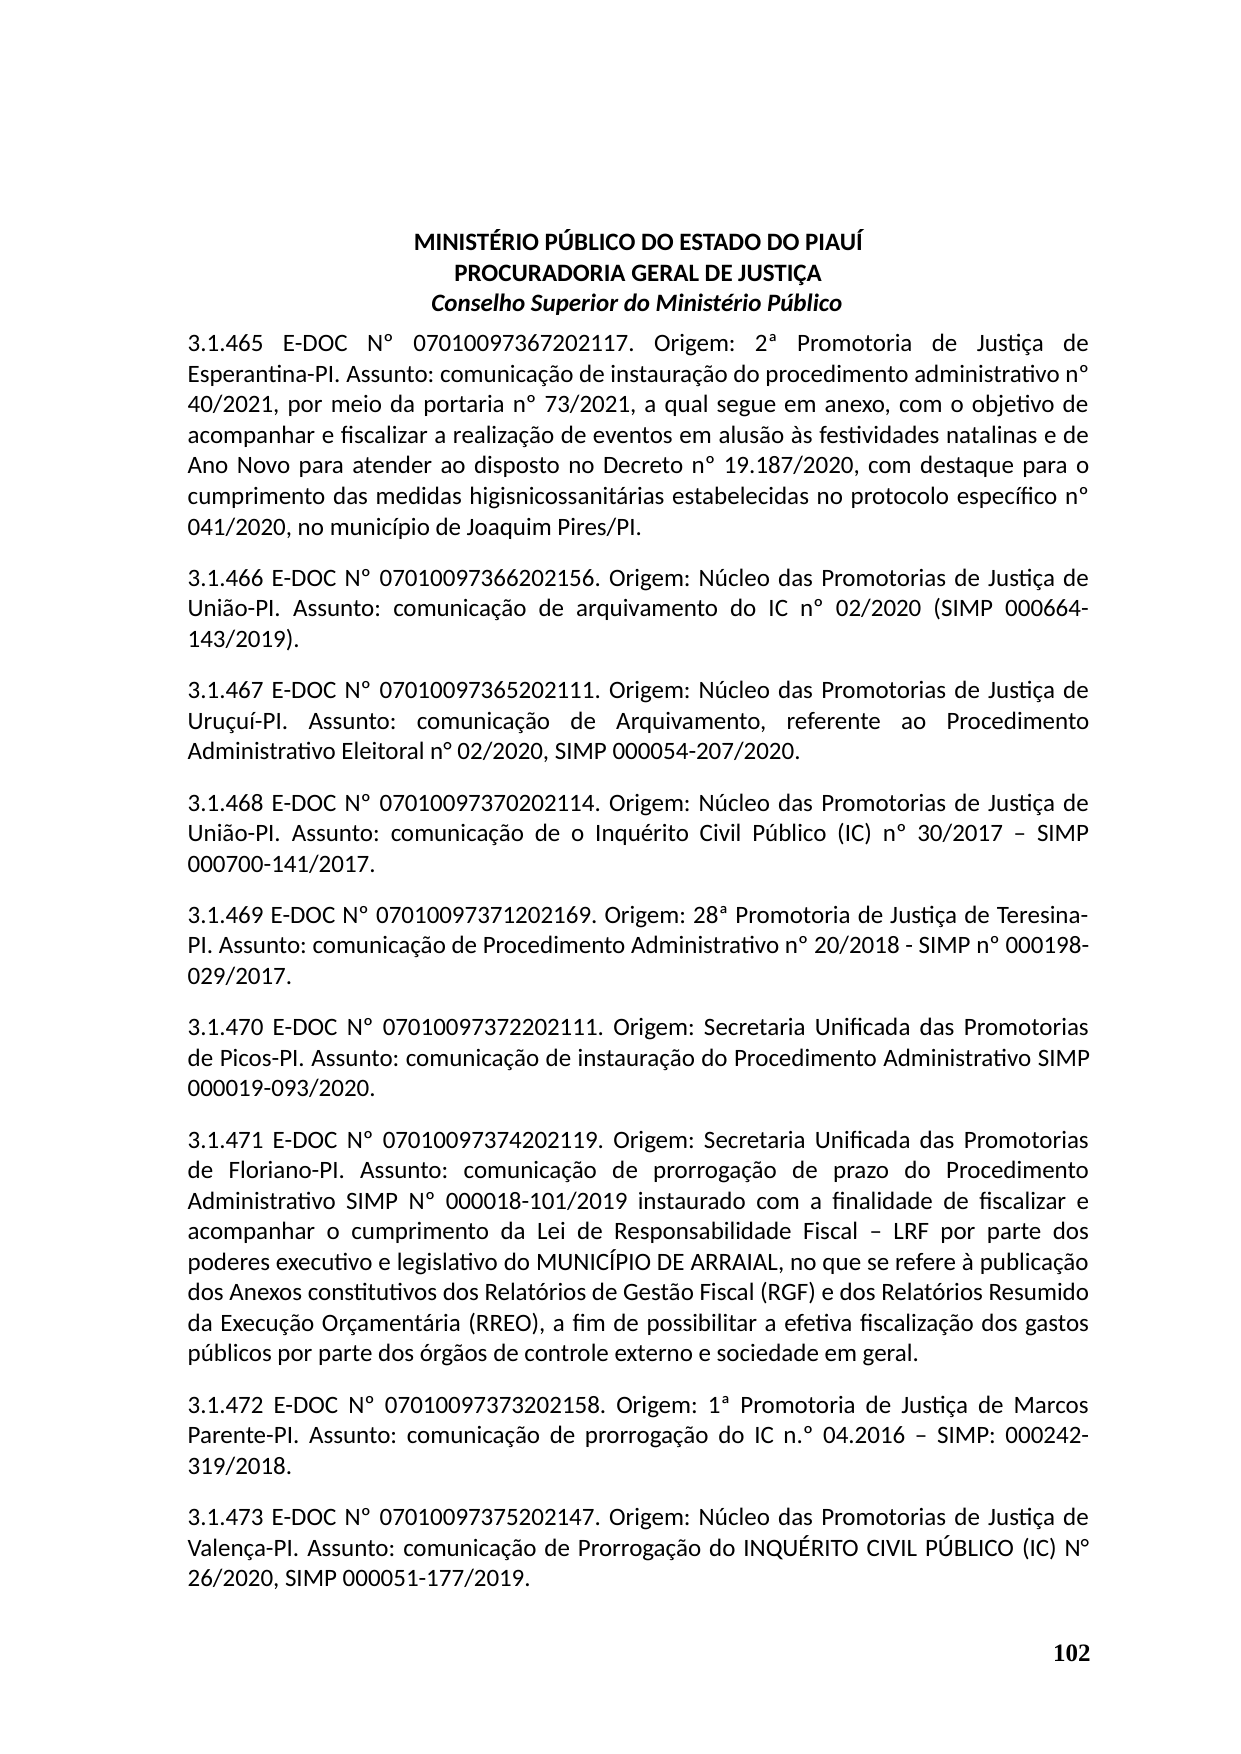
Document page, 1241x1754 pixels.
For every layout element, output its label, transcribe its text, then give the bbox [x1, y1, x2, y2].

text 3.1.469 E-DOC Nº 07010097371202169. Origem: 28ª Promotoria de Justiça de Teresina-PI. Assunto: comunicação de Procedimento Administrativo nº 20/2018 - SIMP nº 000198-029/2017. [187, 899, 1090, 991]
text 3.1.465 E-DOC Nº 07010097367202117. Origem: 2ª Promotoria de Justiça de Esperantina-PI. Assunto: comunicação de instauração do procedimento administrativo nº 40/2021, por meio da portaria nº 73/2021, a qual segue em anexo, com o objetivo de acompanhar e fiscalizar a realização de eventos em alusão às festividades natalinas e de Ano Novo para atender ao disposto no Decreto nº 19.187/2020, com destaque para o cumprimento das medidas higisnicossanitárias estabelecidas no protocolo específico nº 041/2020, no município de Joaquim Pires/PI. [187, 327, 1090, 541]
text 3.1.473 E-DOC Nº 07010097375202147. Origem: Núcleo das Promotorias de Justiça de Valença-PI. Assunto: comunicação de Prorrogação do INQUÉRITO CIVIL PÚBLICO (IC) N° 26/2020, SIMP 000051-177/2019. [187, 1501, 1090, 1593]
text 3.1.472 E-DOC Nº 07010097373202158. Origem: 1ª Promotoria de Justiça de Marcos Parente-PI. Assunto: comunicação de prorrogação do IC n.º 04.2016 – SIMP: 000242-319/2018. [187, 1389, 1090, 1481]
text 3.1.471 E-DOC Nº 07010097374202119. Origem: Secretaria Unificada das Promotorias de Floriano-PI. Assunto: comunicação de prorrogação de prazo do Procedimento Administrativo SIMP Nº 000018-101/2019 instaurado com a finalidade de fiscalizar e acompanhar o cumprimento da Lei de Responsabilidade Fiscal – LRF por parte dos poderes executivo e legislativo do MUNICÍPIO DE ARRAIAL, no que se refere à publicação dos Anexos constitutivos dos Relatórios de Gestão Fiscal (RGF) e dos Relatórios Resumido da Execução Orçamentária (RREO), a fim de possibilitar a efetiva fiscalização dos gastos públicos por parte dos órgãos de controle externo e sociedade em geral. [187, 1124, 1090, 1368]
text 3.1.467 E-DOC Nº 07010097365202111. Origem: Núcleo das Promotorias de Justiça de Uruçuí-PI. Assunto: comunicação de Arquivamento, referente ao Procedimento Administrativo Eleitoral n° 02/2020, SIMP 000054-207/2020. [187, 674, 1090, 766]
text 3.1.466 E-DOC Nº 07010097366202156. Origem: Núcleo das Promotorias de Justiça de União-PI. Assunto: comunicação de arquivamento do IC nº 02/2020 (SIMP 000664-143/2019). [187, 562, 1090, 653]
text 3.1.470 E-DOC Nº 07010097372202111. Origem: Secretaria Unificada das Promotorias de Picos-PI. Assunto: comunicação de instauração do Procedimento Administrativo SIMP 000019-093/2020. [187, 1012, 1090, 1103]
text 3.1.468 E-DOC Nº 07010097370202114. Origem: Núcleo das Promotorias de Justiça de União-PI. Assunto: comunicação de o Inquérito Civil Público (IC) nº 30/2017 – SIMP 000700-141/2017. [187, 787, 1090, 878]
